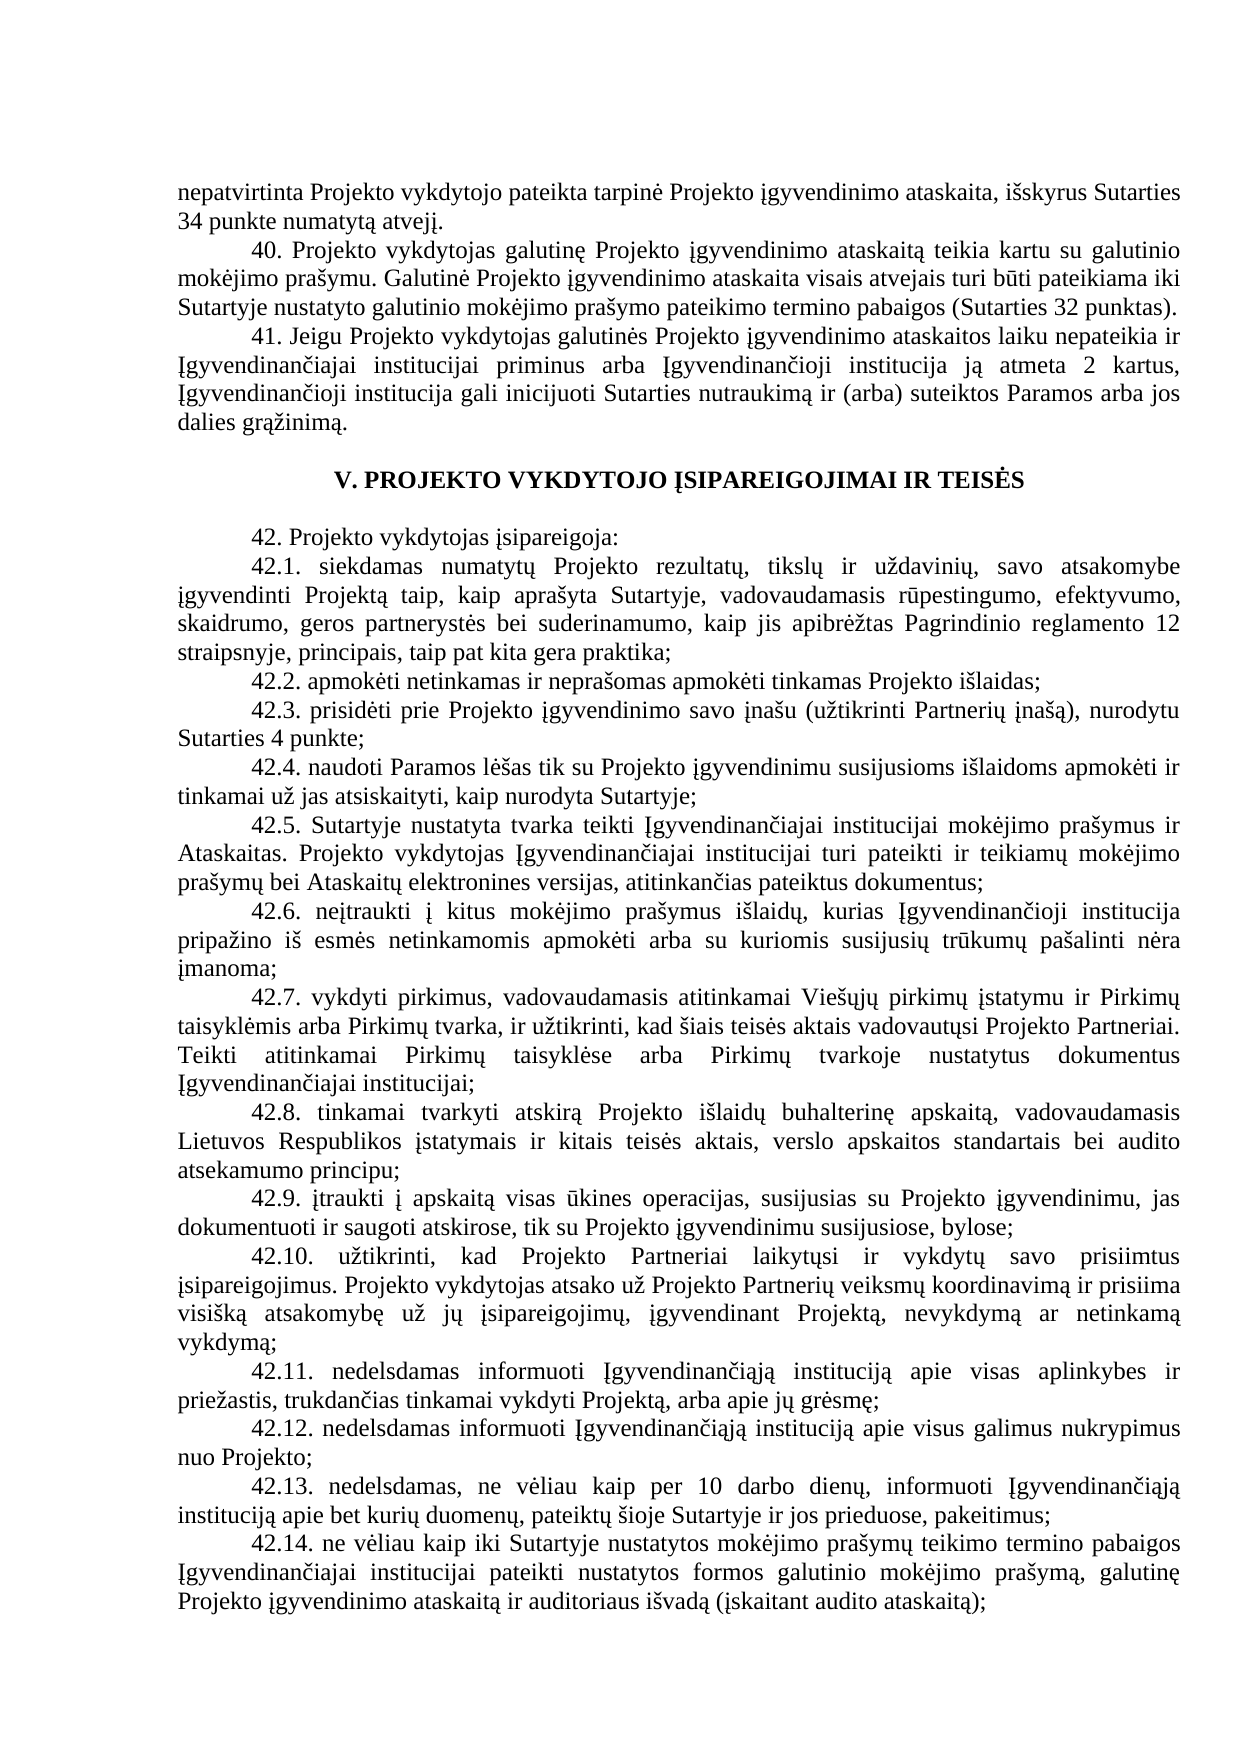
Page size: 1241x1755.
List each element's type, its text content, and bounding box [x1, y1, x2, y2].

text 42.13. nedelsdamas, ne vėliau kaip per 10 darbo dienų, informuoti Įgyvendinančiąją instituciją apie bet kurių duomenų, pateiktų šioje Sutartyje ir jos prieduose, pakeitimus; [177, 1471, 1181, 1528]
text 42.8. tinkamai tvarkyti atskirą Projekto išlaidų buhalterinę apskaitą, vadovaudamasis Lietuvos Respublikos įstatymais ir kitais teisės aktais, verslo apskaitos standartais bei audito atsekamumo principu; [177, 1097, 1181, 1183]
text 42.3. prisidėti prie Projekto įgyvendinimo savo įnašu (užtikrinti Partnerių įnašą), nurodytu Sutarties 4 punkte; [177, 695, 1181, 752]
text 42.12. nedelsdamas informuoti Įgyvendinančiąją instituciją apie visus galimus nukrypimus nuo Projekto; [177, 1413, 1181, 1471]
text 41. Jeigu Projekto vykdytojas galutinės Projekto įgyvendinimo ataskaitos laiku nepateikia ir Įgyvendinančiajai institucijai priminus arba Įgyvendinančioji institucija ją atmeta 2 kartus, Įgyvendinančioji institucija gali inicijuoti Sutarties nutraukimą ir (arba) suteiktos Paramos arba jos dalies grąžinimą. [177, 321, 1181, 436]
text 42. Projekto vykdytojas įsipareigoja: [177, 522, 1181, 551]
text 42.7. vykdyti pirkimus, vadovaudamasis atitinkamai Viešųjų pirkimų įstatymu ir Pirkimų taisyklėmis arba Pirkimų tvarka, ir užtikrinti, kad šiais teisės aktais vadovautųsi Projekto Partneriai. Teikti atitinkamai Pirkimų taisyklėse arba Pirkimų tvarkoje nustatytus dokumentus Įgyvendinančiajai institucijai; [177, 982, 1181, 1097]
text 42.2. apmokėti netinkamas ir neprašomas apmokėti tinkamas Projekto išlaidas; [177, 666, 1181, 695]
text 42.11. nedelsdamas informuoti Įgyvendinančiąją instituciją apie visas aplinkybes ir priežastis, trukdančias tinkamai vykdyti Projektą, arba apie jų grėsmę; [177, 1356, 1181, 1413]
text 42.9. įtraukti į apskaitą visas ūkines operacijas, susijusias su Projekto įgyvendinimu, jas dokumentuoti ir saugoti atskirose, tik su Projekto įgyvendinimu susijusiose, bylose; [177, 1183, 1181, 1241]
text 42.5. Sutartyje nustatyta tvarka teikti Įgyvendinančiajai institucijai mokėjimo prašymus ir Ataskaitas. Projekto vykdytojas Įgyvendinančiajai institucijai turi pateikti ir teikiamų mokėjimo prašymų bei Ataskaitų elektronines versijas, atitinkančias pateiktus dokumentus; [177, 810, 1181, 896]
text 40. Projekto vykdytojas galutinę Projekto įgyvendinimo ataskaitą teikia kartu su galutinio mokėjimo prašymu. Galutinė Projekto įgyvendinimo ataskaita visais atvejais turi būti pateikiama iki Sutartyje nustatyto galutinio mokėjimo prašymo pateikimo termino pabaigos (Sutarties 32 punktas). [177, 235, 1181, 321]
text 42.10. užtikrinti, kad Projekto Partneriai laikytųsi ir vykdytų savo prisiimtus įsipareigojimus. Projekto vykdytojas atsako už Projekto Partnerių veiksmų koordinavimą ir prisiima visišką atsakomybę už jų įsipareigojimų, įgyvendinant Projektą, nevykdymą ar netinkamą vykdymą; [177, 1241, 1181, 1356]
text V. PROJEKTO VYKDYTOJO ĮSIPAREIGOJIMAI IR TEISĖS [177, 465, 1181, 493]
text nepatvirtinta Projekto vykdytojo pateikta tarpinė Projekto įgyvendinimo ataskaita, išskyrus Sutarties 34 punkte numatytą atvejį. [177, 177, 1181, 235]
text 42.14. ne vėliau kaip iki Sutartyje nustatytos mokėjimo prašymų teikimo termino pabaigos Įgyvendinančiajai institucijai pateikti nustatytos formos galutinio mokėjimo prašymą, galutinę Projekto įgyvendinimo ataskaitą ir auditoriaus išvadą (įskaitant audito ataskaitą); [177, 1528, 1181, 1615]
text 42.1. siekdamas numatytų Projekto rezultatų, tikslų ir uždavinių, savo atsakomybe įgyvendinti Projektą taip, kaip aprašyta Sutartyje, vadovaudamasis rūpestingumo, efektyvumo, skaidrumo, geros partnerystės bei suderinamumo, kaip jis apibrėžtas Pagrindinio reglamento 12 straipsnyje, principais, taip pat kita gera praktika; [177, 551, 1181, 666]
text 42.4. naudoti Paramos lėšas tik su Projekto įgyvendinimu susijusioms išlaidoms apmokėti ir tinkamai už jas atsiskaityti, kaip nurodyta Sutartyje; [177, 752, 1181, 810]
text 42.6. neįtraukti į kitus mokėjimo prašymus išlaidų, kurias Įgyvendinančioji institucija pripažino iš esmės netinkamomis apmokėti arba su kuriomis susijusių trūkumų pašalinti nėra įmanoma; [177, 896, 1181, 982]
